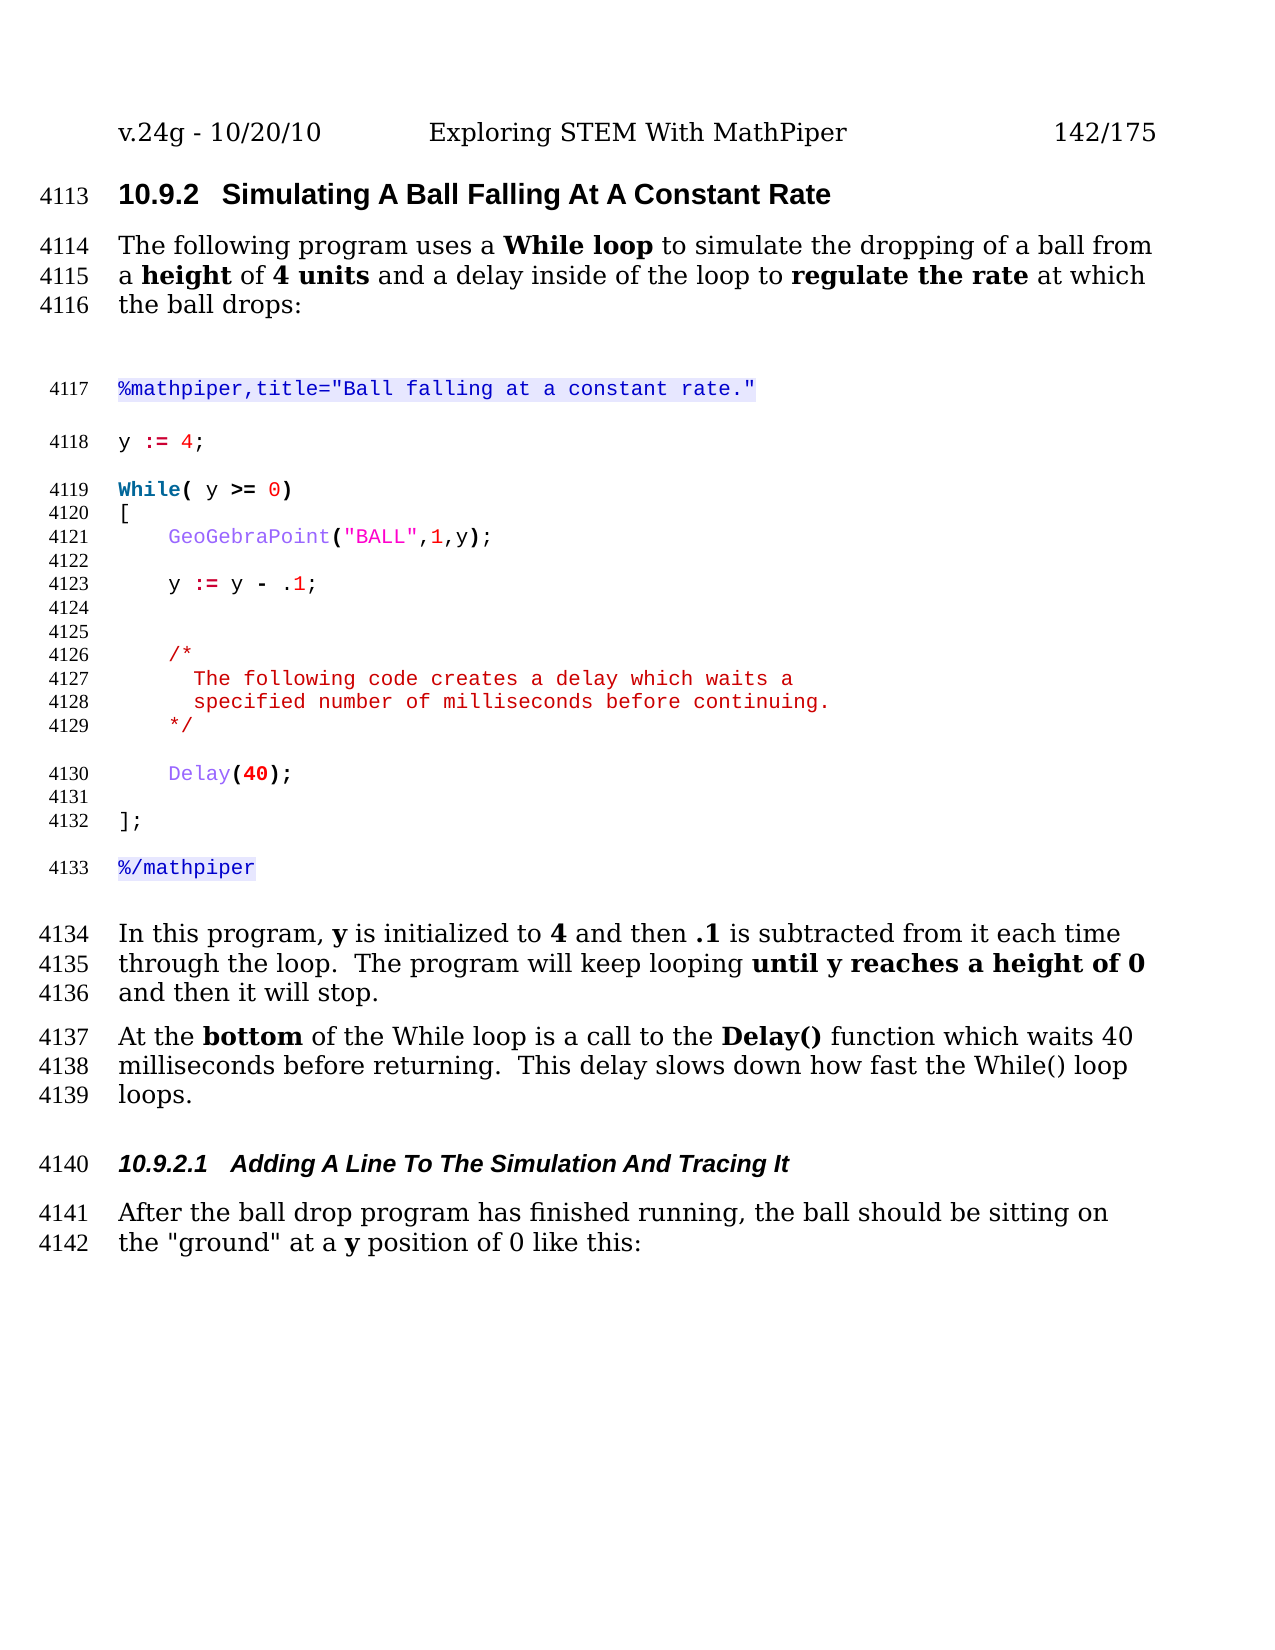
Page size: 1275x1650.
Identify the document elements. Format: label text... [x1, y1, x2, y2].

text */ [118, 715, 1157, 739]
subtitle Adding A Line To The Simulation And Tracing It [118, 1149, 1157, 1177]
text GeoGebraPoint("BALL",1,y); [118, 526, 1157, 550]
text Delay(40); [118, 762, 1157, 786]
text The following code creates a delay which waits a [118, 668, 1157, 692]
text In this program, y is initialized to 4 and then .1 is subtracted from it each time through the loop. The program will keep looping until y reaches a height of 0 and then it will stop. [118, 919, 1157, 1007]
text After the ball drop program has finished running, the ball should be sitting on the "ground" at a y position of 0 like this: [118, 1198, 1157, 1257]
text The following program uses a While loop to simulate the dropping of a ball from a height of 4 units and a delay inside of the loop to regulate the rate at which the ball drops: [118, 231, 1157, 319]
text While( y >= 0) [118, 479, 1157, 502]
text y := 4; [118, 431, 1157, 455]
text [ [118, 502, 1157, 526]
text /* [118, 644, 1157, 668]
text specified number of milliseconds before continuing. [118, 692, 1157, 715]
text %mathpiper,title="Ball falling at a constant rate." [118, 378, 1157, 402]
text At the bottom of the While loop is a call to the Delay() function which waits 40 milliseconds before returning. This delay slows down how fast the While() loop loops. [118, 1022, 1157, 1110]
subtitle Simulating A Ball Falling At A Constant Rate [118, 177, 1157, 210]
text y := y - .1; [118, 573, 1157, 597]
text %/mathpiper [118, 857, 1157, 881]
text ]; [118, 810, 1157, 833]
